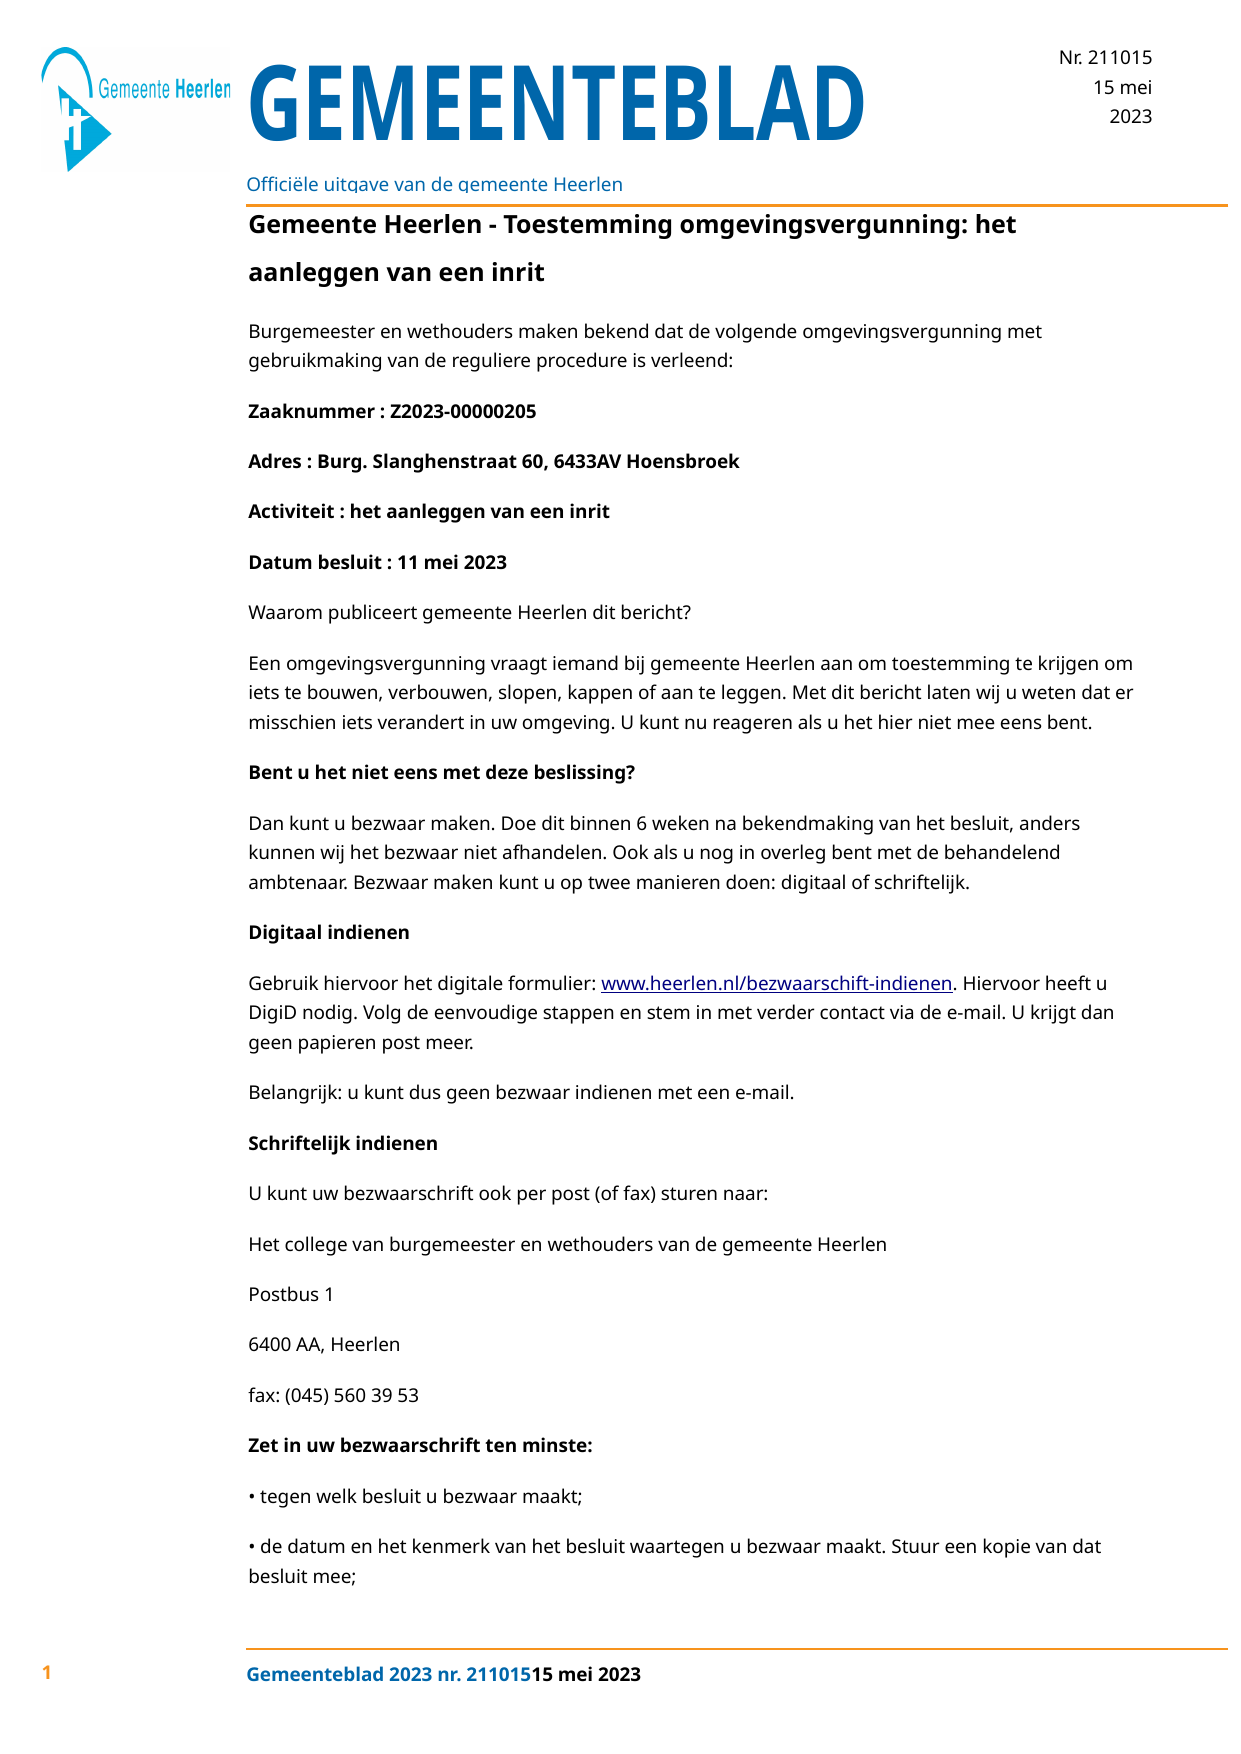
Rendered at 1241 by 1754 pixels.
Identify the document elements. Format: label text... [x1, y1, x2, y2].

text Belangrijk: u kunt dus geen bezwaar indienen met een e-mail. [248, 1079, 1152, 1105]
text U kunt uw bezwaarschrift ook per post (of fax) sturen naar: [248, 1180, 1152, 1206]
text Dan kunt u bezwaar maken. Doe dit binnen 6 weken na bekendmaking van het besluit, anders kunnen wij het bezwaar niet afhandelen. Ook als u nog in overleg bent met de behandelend ambtenaar. Bezwaar maken kunt u op twee manieren doen: digitaal of schriftelijk. [248, 810, 1152, 895]
text Bent u het niet eens met deze beslissing? [248, 759, 1152, 785]
picture [41, 47, 59, 70]
text Waarom publiceert gemeente Heerlen dit bericht? [248, 599, 1152, 625]
text • de datum en het kenmerk van het besluit waartegen u bezwaar maakt. Stuur een kopie van dat besluit mee; [248, 1533, 1152, 1589]
text Activiteit : het aanleggen van een inrit [248, 499, 1152, 524]
text Adres : Burg. Slanghenstraat 60, 6433AV Hoensbroek [248, 448, 1152, 474]
text Het college van burgemeester en wethouders van de gemeente Heerlen [248, 1231, 1152, 1257]
text Burgemeester en wethouders maken bekend dat de volgende omgevingsvergunning met gebruikmaking van de reguliere procedure is verleend: [248, 318, 1152, 373]
text Gebruik hiervoor het digitale formulier: www.heerlen.nl/bezwaarschift-indienen. Hiervoor heeft u DigiD nodig. Volg de eenvoudige stappen en stem in met verder contact via de e-mail. U krijgt dan geen papieren post meer. [248, 970, 1152, 1055]
text 6400 AA, Heerlen [248, 1332, 1152, 1357]
text Datum besluit : 11 mei 2023 [248, 549, 1152, 575]
picture [41, 47, 231, 172]
text Digitaal indienen [248, 919, 1152, 945]
text Postbus 1 [248, 1281, 1152, 1307]
text Zaaknummer : Z2023-00000205 [248, 398, 1152, 424]
text Gemeente Heerlen - Toestemming omgevingsvergunning: het aanleggen van een inrit [248, 207, 1152, 288]
text fax: (045) 560 39 53 [248, 1382, 1152, 1408]
text Schriftelijk indienen [248, 1130, 1152, 1156]
text • tegen welk besluit u bezwaar maakt; [248, 1483, 1152, 1509]
text Een omgevingsvergunning vraagt iemand bij gemeente Heerlen aan om toestemming te krijgen om iets te bouwen, verbouwen, slopen, kappen of aan te leggen. Met dit bericht laten wij u weten dat er misschien iets verandert in uw omgeving. U kunt nu reageren als u het hier niet mee eens bent. [248, 650, 1152, 735]
text Zet in uw bezwaarschrift ten minste: [248, 1432, 1152, 1458]
